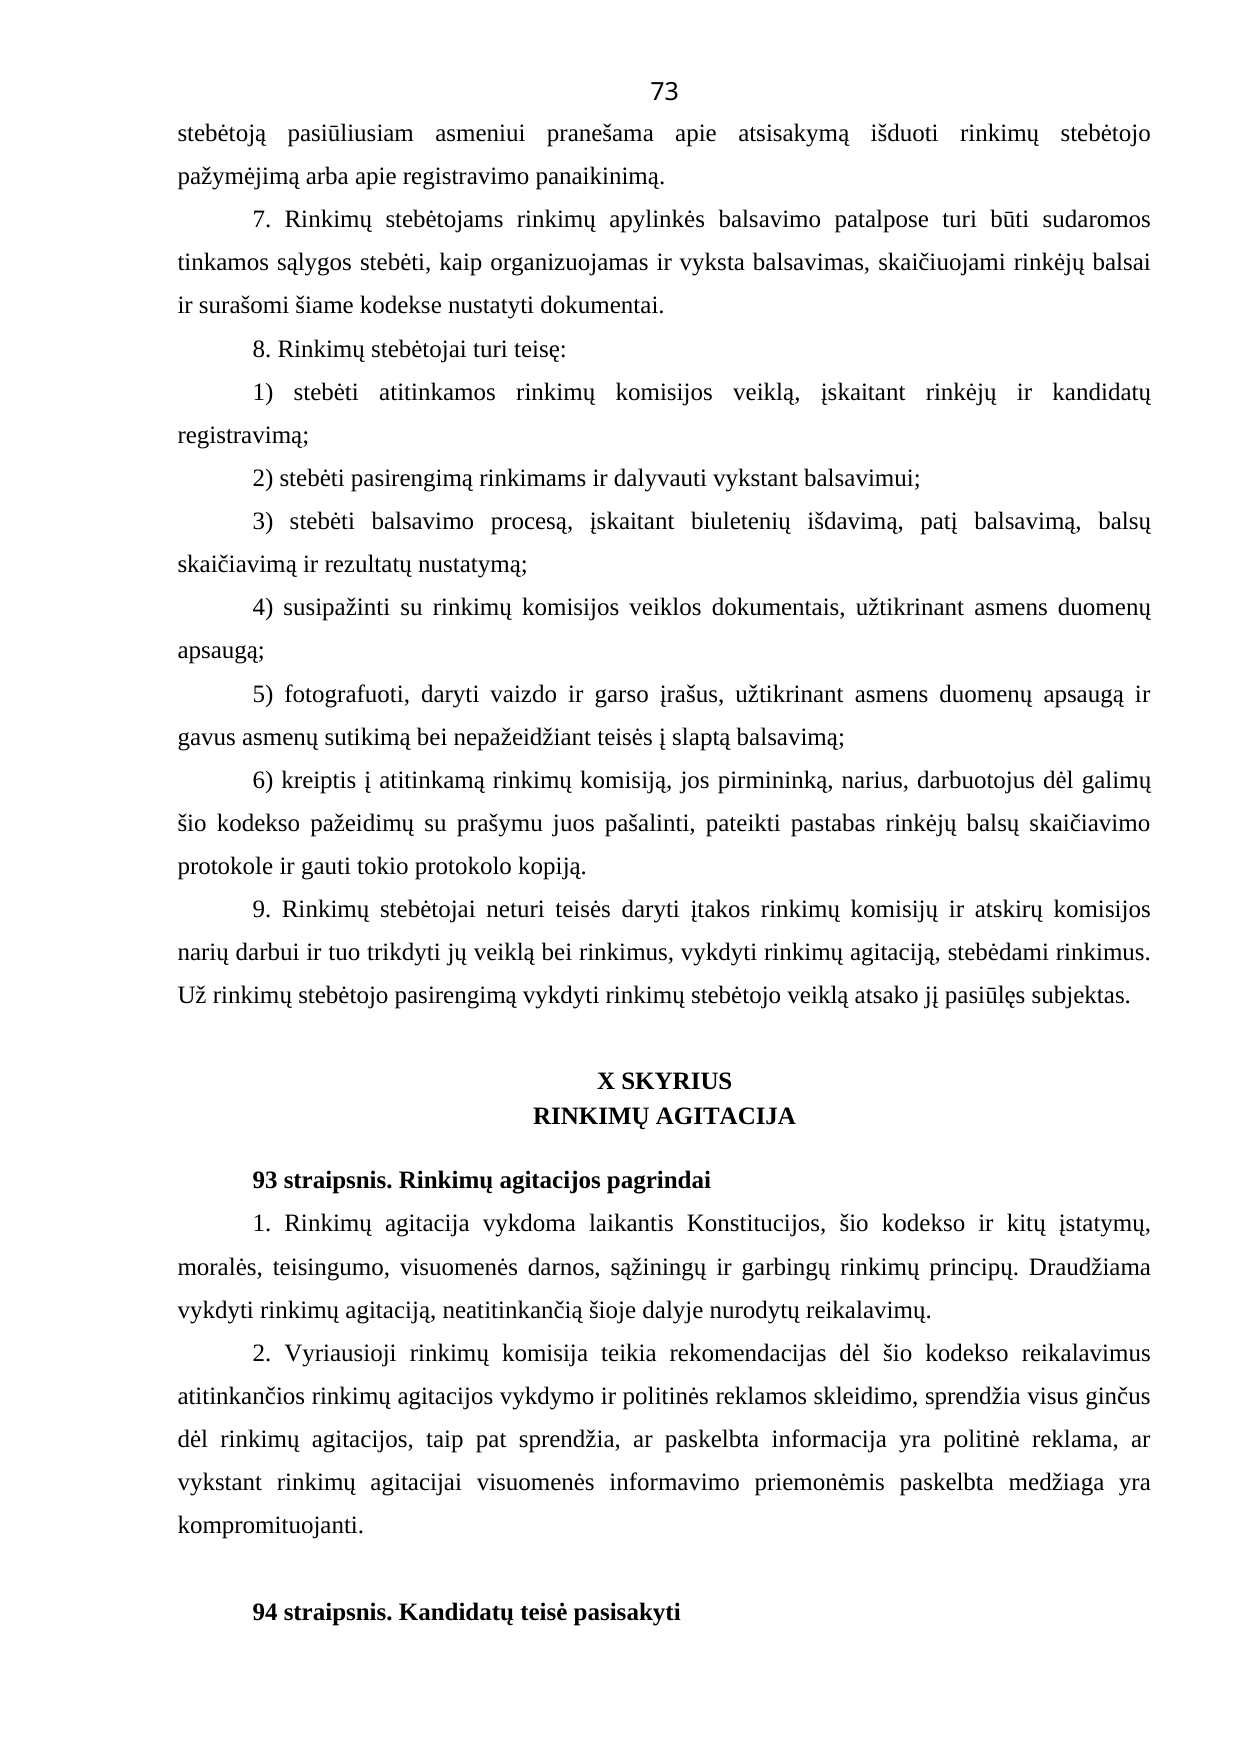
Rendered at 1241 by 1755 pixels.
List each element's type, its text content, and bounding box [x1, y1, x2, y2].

text 1. Rinkimų agitacija vykdoma laikantis Konstitucijos, šio kodekso ir kitų įstatymų, moralės, teisingumo, visuomenės darnos, sąžiningų ir garbingų rinkimų principų. Draudžiama vykdyti rinkimų agitaciją, neatitinkančią šioje dalyje nurodytų reikalavimų. [177, 1208, 1152, 1323]
text 1) stebėti atitinkamos rinkimų komisijos veiklą, įskaitant rinkėjų ir kandidatų registravimą; [177, 377, 1152, 449]
text 5) fotografuoti, daryti vaizdo ir garso įrašus, užtikrinant asmens duomenų apsaugą ir gavus asmenų sutikimą bei nepažeidžiant teisės į slaptą balsavimą; [177, 679, 1152, 751]
text 8. Rinkimų stebėtojai turi teisę: [177, 334, 1152, 362]
text X SKYRIUS [177, 1059, 1152, 1094]
text 9. Rinkimų stebėtojai neturi teisės daryti įtakos rinkimų komisijų ir atskirų komisijos narių darbui ir tuo trikdyti jų veiklą bei rinkimus, vykdyti rinkimų agitaciją, stebėdami rinkimus. Už rinkimų stebėtojo pasirengimą vykdyti rinkimų stebėtojo veiklą atsako jį pasiūlęs subjektas. [177, 894, 1152, 1009]
text RINKIMŲ AGITACIJA [177, 1094, 1152, 1130]
text 6) kreiptis į atitinkamą rinkimų komisiją, jos pirmininką, narius, darbuotojus dėl galimų šio kodekso pažeidimų su prašymu juos pašalinti, pateikti pastabas rinkėjų balsų skaičiavimo protokole ir gauti tokio protokolo kopiją. [177, 765, 1152, 880]
text 3) stebėti balsavimo procesą, įskaitant biuletenių išdavimą, patį balsavimą, balsų skaičiavimą ir rezultatų nustatymą; [177, 506, 1152, 578]
text 2) stebėti pasirengimą rinkimams ir dalyvauti vykstant balsavimui; [177, 463, 1152, 492]
text 4) susipažinti su rinkimų komisijos veiklos dokumentais, užtikrinant asmens duomenų apsaugą; [177, 592, 1152, 664]
text 2. Vyriausioji rinkimų komisija teikia rekomendacijas dėl šio kodekso reikalavimus atitinkančios rinkimų agitacijos vykdymo ir politinės reklamos skleidimo, sprendžia visus ginčus dėl rinkimų agitacijos, taip pat sprendžia, ar paskelbta informacija yra politinė reklama, ar vykstant rinkimų agitacijai visuomenės informavimo priemonėmis paskelbta medžiaga yra kompromituojanti. [177, 1338, 1152, 1539]
text stebėtoją pasiūliusiam asmeniui pranešama apie atsisakymą išduoti rinkimų stebėtojo pažymėjimą arba apie registravimo panaikinimą. [177, 118, 1152, 190]
text 93 straipsnis. Rinkimų agitacijos pagrindai [177, 1165, 1152, 1194]
text 7. Rinkimų stebėtojams rinkimų apylinkės balsavimo patalpose turi būti sudaromos tinkamos sąlygos stebėti, kaip organizuojamas ir vyksta balsavimas, skaičiuojami rinkėjų balsai ir surašomi šiame kodekse nustatyti dokumentai. [177, 204, 1152, 319]
text 94 straipsnis. Kandidatų teisė pasisakyti [177, 1597, 1152, 1625]
